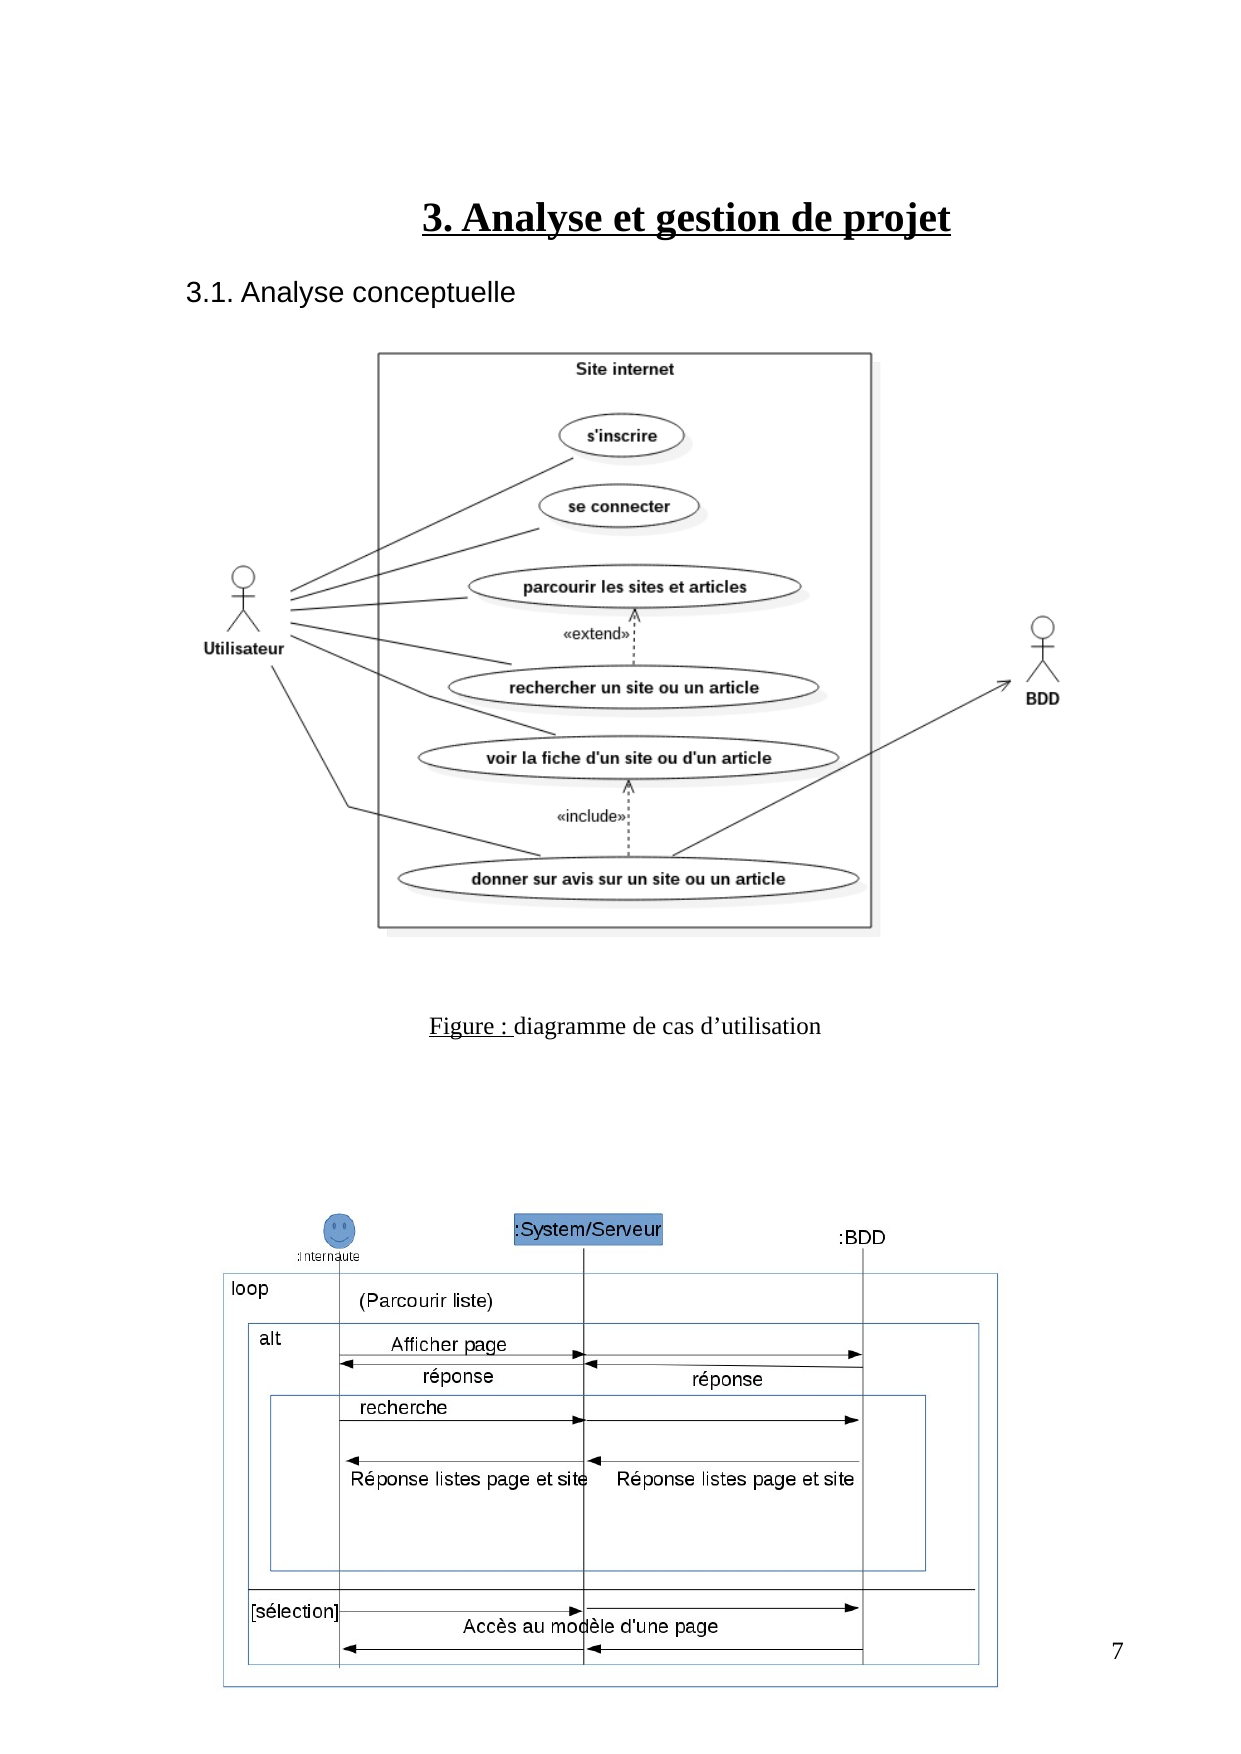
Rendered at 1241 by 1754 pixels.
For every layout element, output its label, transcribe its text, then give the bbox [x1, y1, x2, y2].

subtitle 3. Analyse et gestion de projet [422, 192, 1123, 240]
text Figure : diagramme de cas d’utilisation [127, 1011, 1123, 1039]
picture [185, 342, 1124, 978]
picture [160, 1094, 1091, 1752]
subtitle 3.1. Analyse conceptuelle [186, 275, 1123, 308]
